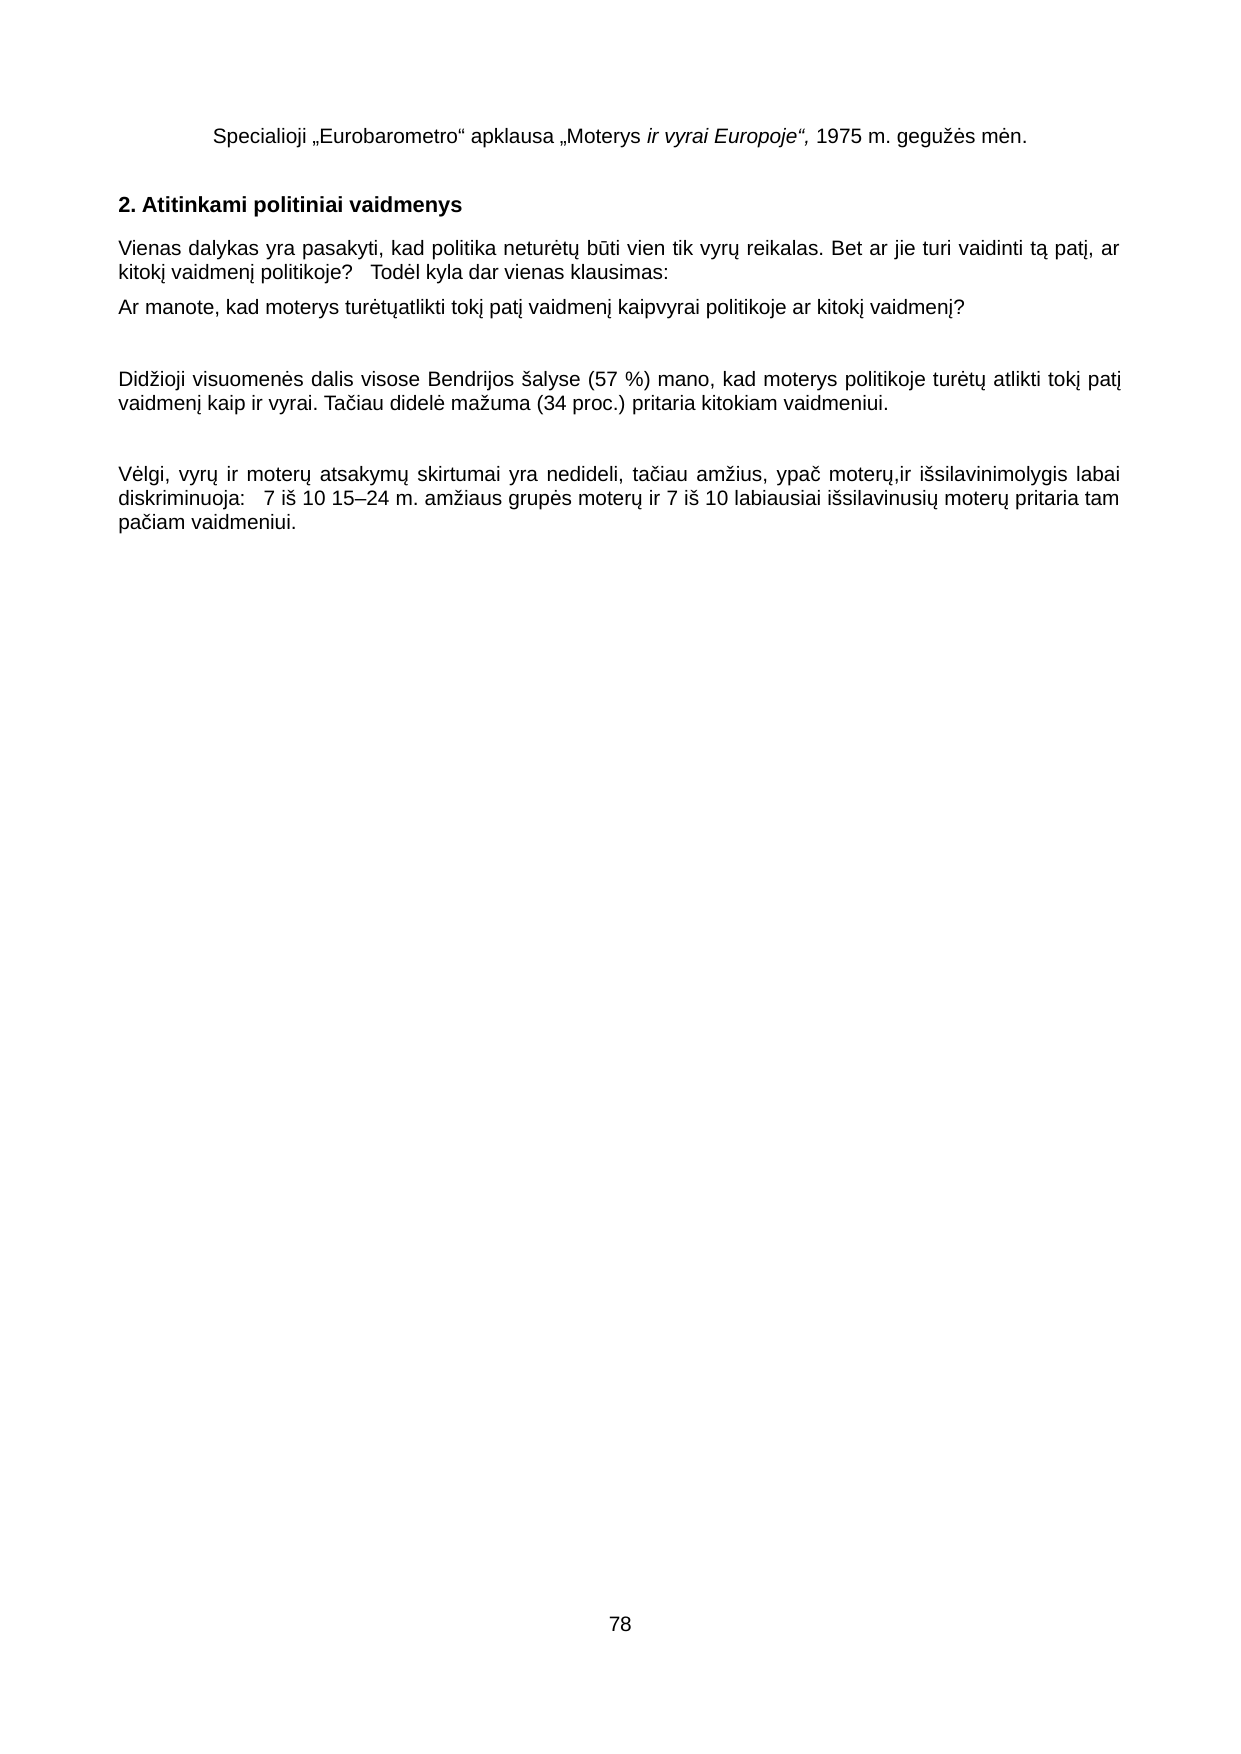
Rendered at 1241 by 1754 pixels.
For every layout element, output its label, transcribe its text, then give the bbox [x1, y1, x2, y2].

text Ar manote, kad moterys turėtųatlikti tokį patį vaidmenį kaipvyrai politikoje ar kitokį vaidmenį? [118, 295, 1122, 319]
subtitle 2. Atitinkami politiniai vaidmenys [118, 192, 1122, 217]
text Vėlgi, vyrų ir moterų atsakymų skirtumai yra nedideli, tačiau amžius, ypač moterų,ir išsilavinimolygis labai diskriminuoja: 7 iš 10 15–24 m. amžiaus grupės moterų ir 7 iš 10 labiausiai išsilavinusių moterų pritaria tam pačiam vaidmeniui. [118, 462, 1122, 533]
text Vienas dalykas yra pasakyti, kad politika neturėtų būti vien tik vyrų reikalas. Bet ar jie turi vaidinti tą patį, ar kitokį vaidmenį politikoje? Todėl kyla dar vienas klausimas: [118, 236, 1122, 283]
text Didžioji visuomenės dalis visose Bendrijos šalyse (57 %) mano, kad moterys politikoje turėtų atlikti tokį patį vaidmenį kaip ir vyrai. Tačiau didelė mažuma (34 proc.) pritaria kitokiam vaidmeniui. [118, 366, 1122, 414]
